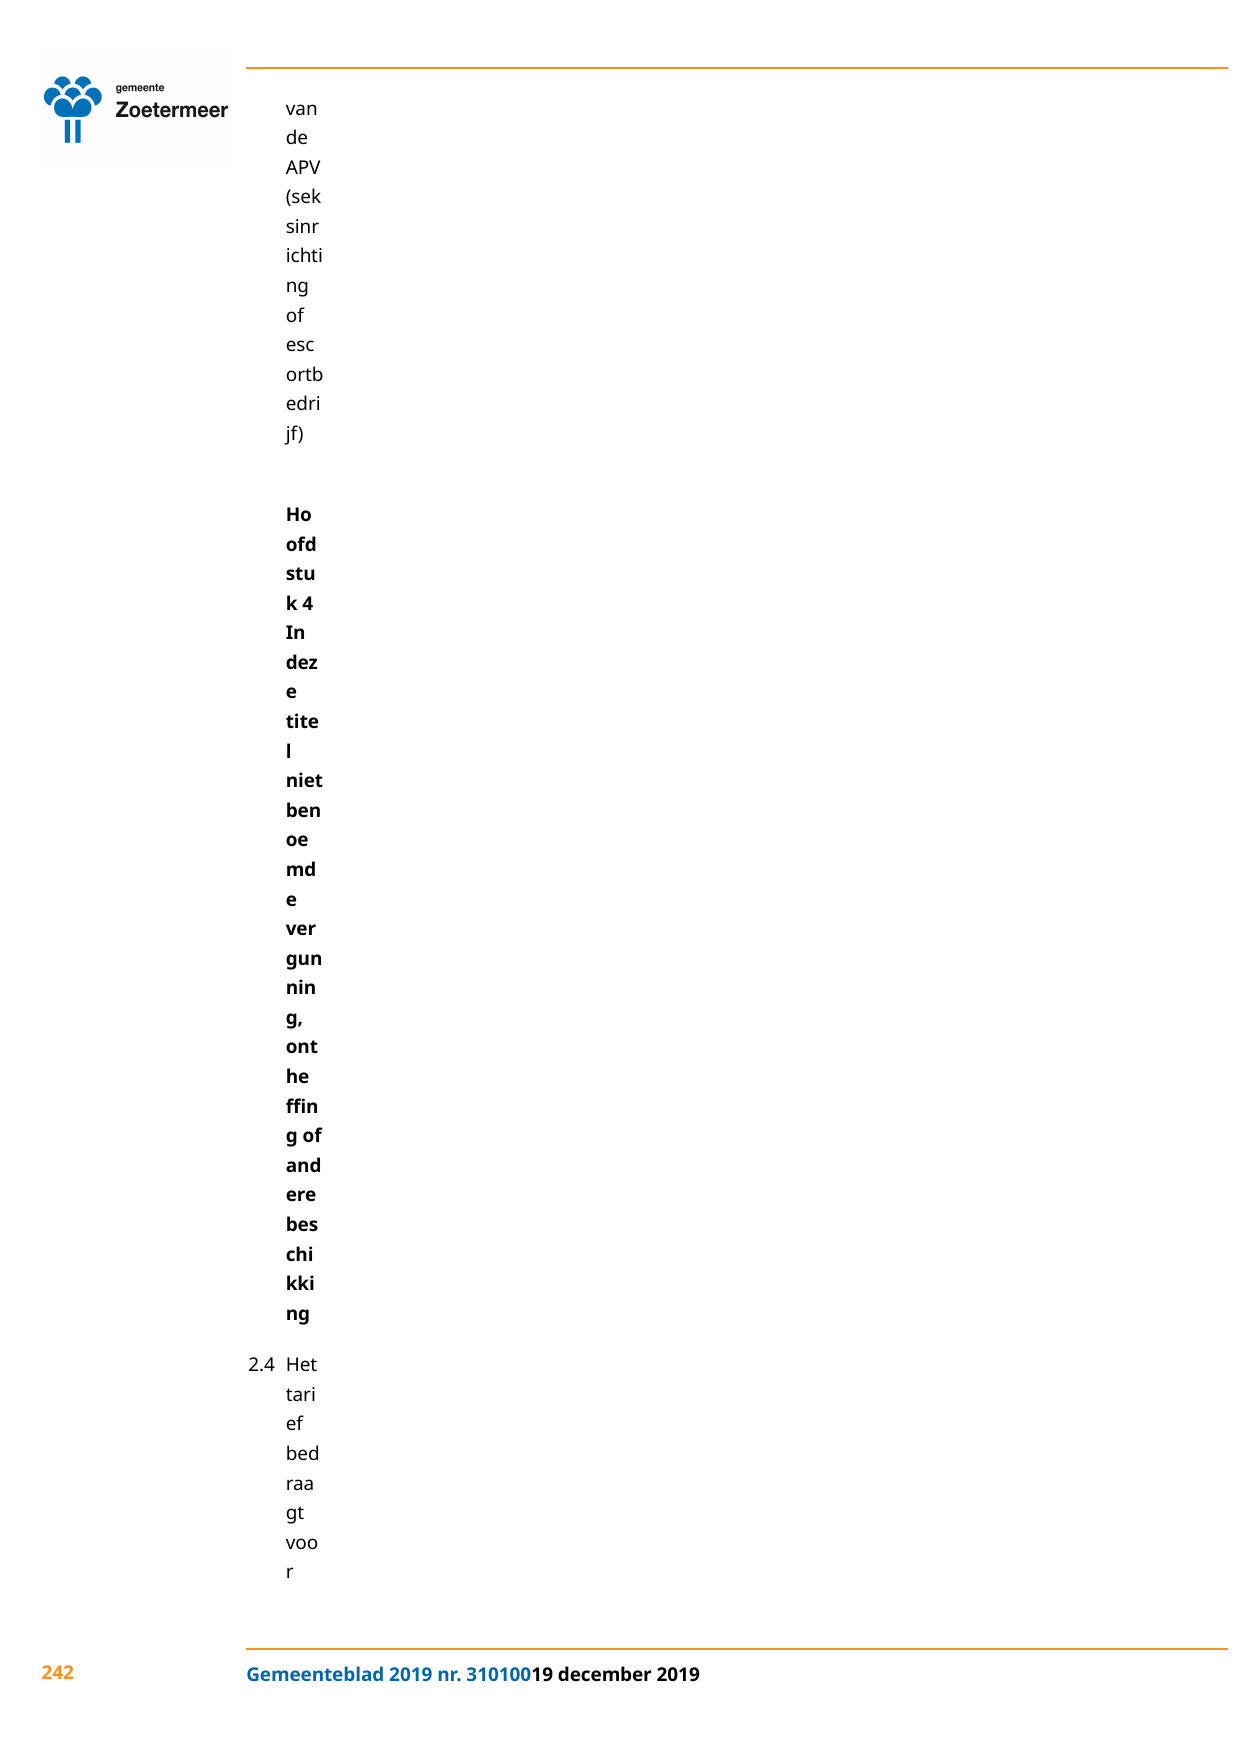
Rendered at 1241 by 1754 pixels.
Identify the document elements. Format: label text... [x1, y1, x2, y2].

table_cell [286, 1326, 323, 1351]
table_cell van de APV (seksinrichting of escortbedrijf) [286, 95, 323, 446]
table_cell 2.4 [248, 1351, 286, 1584]
table_cell [323, 446, 361, 472]
table_cell [286, 446, 323, 472]
table_cell Hoofdstuk 4 In deze titel niet benoemde vergunning, ontheffing of andere beschikking [286, 472, 323, 1326]
table_cell [248, 472, 286, 1326]
table_cell [361, 472, 398, 1326]
table_cell Het tarief bedraagt voor [286, 1351, 323, 1584]
picture [41, 47, 231, 172]
table_cell [248, 1326, 286, 1351]
table_cell [248, 95, 286, 446]
table_cell [323, 472, 361, 1326]
table_cell [361, 95, 398, 446]
table_cell [361, 1351, 398, 1584]
table_cell [361, 446, 398, 472]
table_cell [323, 1351, 361, 1584]
table_cell [361, 1326, 398, 1351]
table_cell [323, 1326, 361, 1351]
table_cell [323, 95, 361, 446]
table_cell [248, 446, 286, 472]
